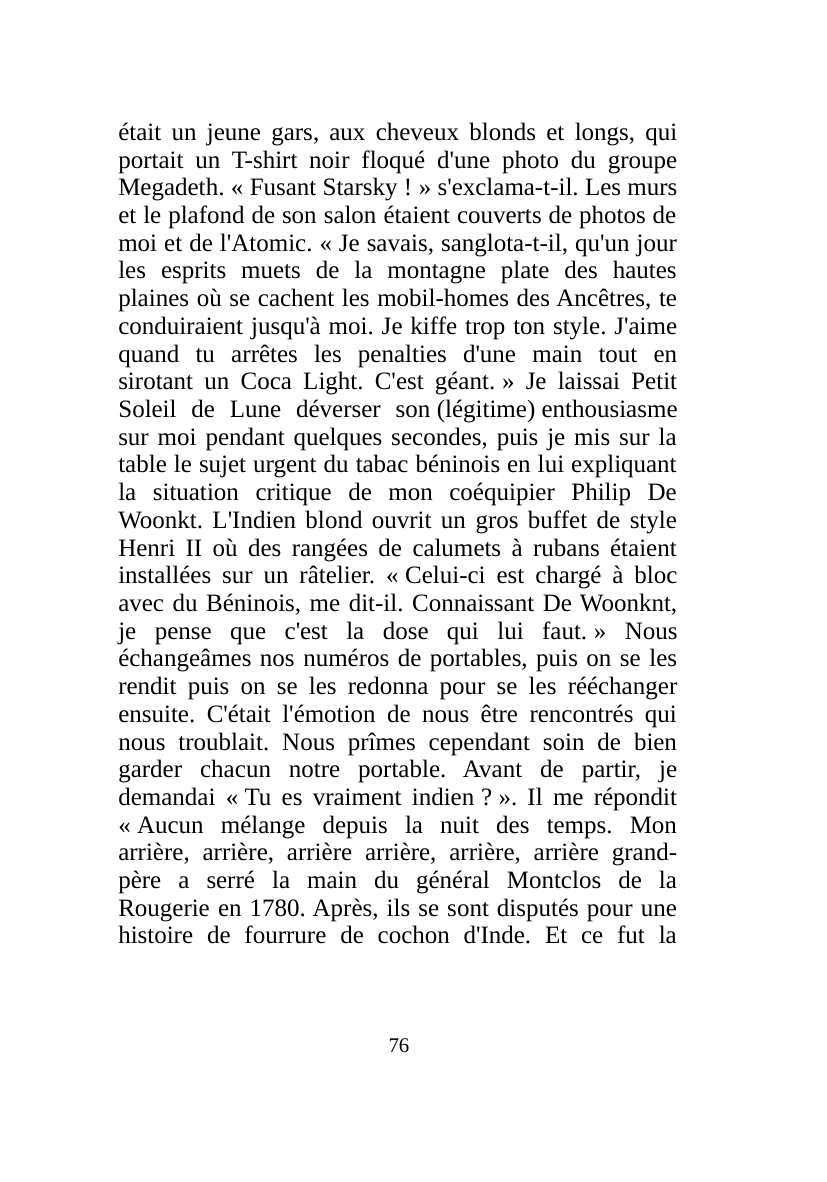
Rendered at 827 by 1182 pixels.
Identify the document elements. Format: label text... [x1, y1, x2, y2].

text était un jeune gars, aux cheveux blonds et longs, qui portait un T-shirt noir floqué d'une photo du groupe Megadeth. « Fusant Starsky ! » s'exclama-t-il. Les murs et le plafond de son salon étaient couverts de photos de moi et de l'Atomic. « Je savais, sanglota-t-il, qu'un jour les esprits muets de la montagne plate des hautes plaines où se cachent les mobil-homes des Ancêtres, te conduiraient jusqu'à moi. Je kiffe trop ton style. J'aime quand tu arrêtes les penalties d'une main tout en sirotant un Coca Light. C'est géant. » Je laissai Petit Soleil de Lune déverser son (légitime) enthousiasme sur moi pendant quelques secondes, puis je mis sur la table le sujet urgent du tabac béninois en lui expliquant la situation critique de mon coéquipier Philip De Woonkt. L'Indien blond ouvrit un gros buffet de style Henri II où des rangées de calumets à rubans étaient installées sur un râtelier. « Celui-ci est chargé à bloc avec du Béninois, me dit-il. Connaissant De Woonknt, je pense que c'est la dose qui lui faut. » Nous échangeâmes nos numéros de portables, puis on se les rendit puis on se les redonna pour se les rééchanger ensuite. C'était l'émotion de nous être rencontrés qui nous troublait. Nous prîmes cependant soin de bien garder chacun notre portable. Avant de partir, je demandai « Tu es vraiment indien ? ». Il me répondit « Aucun mélange depuis la nuit des temps. Mon arrière, arrière, arrière arrière, arrière, arrière grand-père a serré la main du général Montclos de la Rougerie en 1780. Après, ils se sont disputés pour une histoire de fourrure de cochon d'Inde. Et ce fut la [118, 118, 677, 949]
